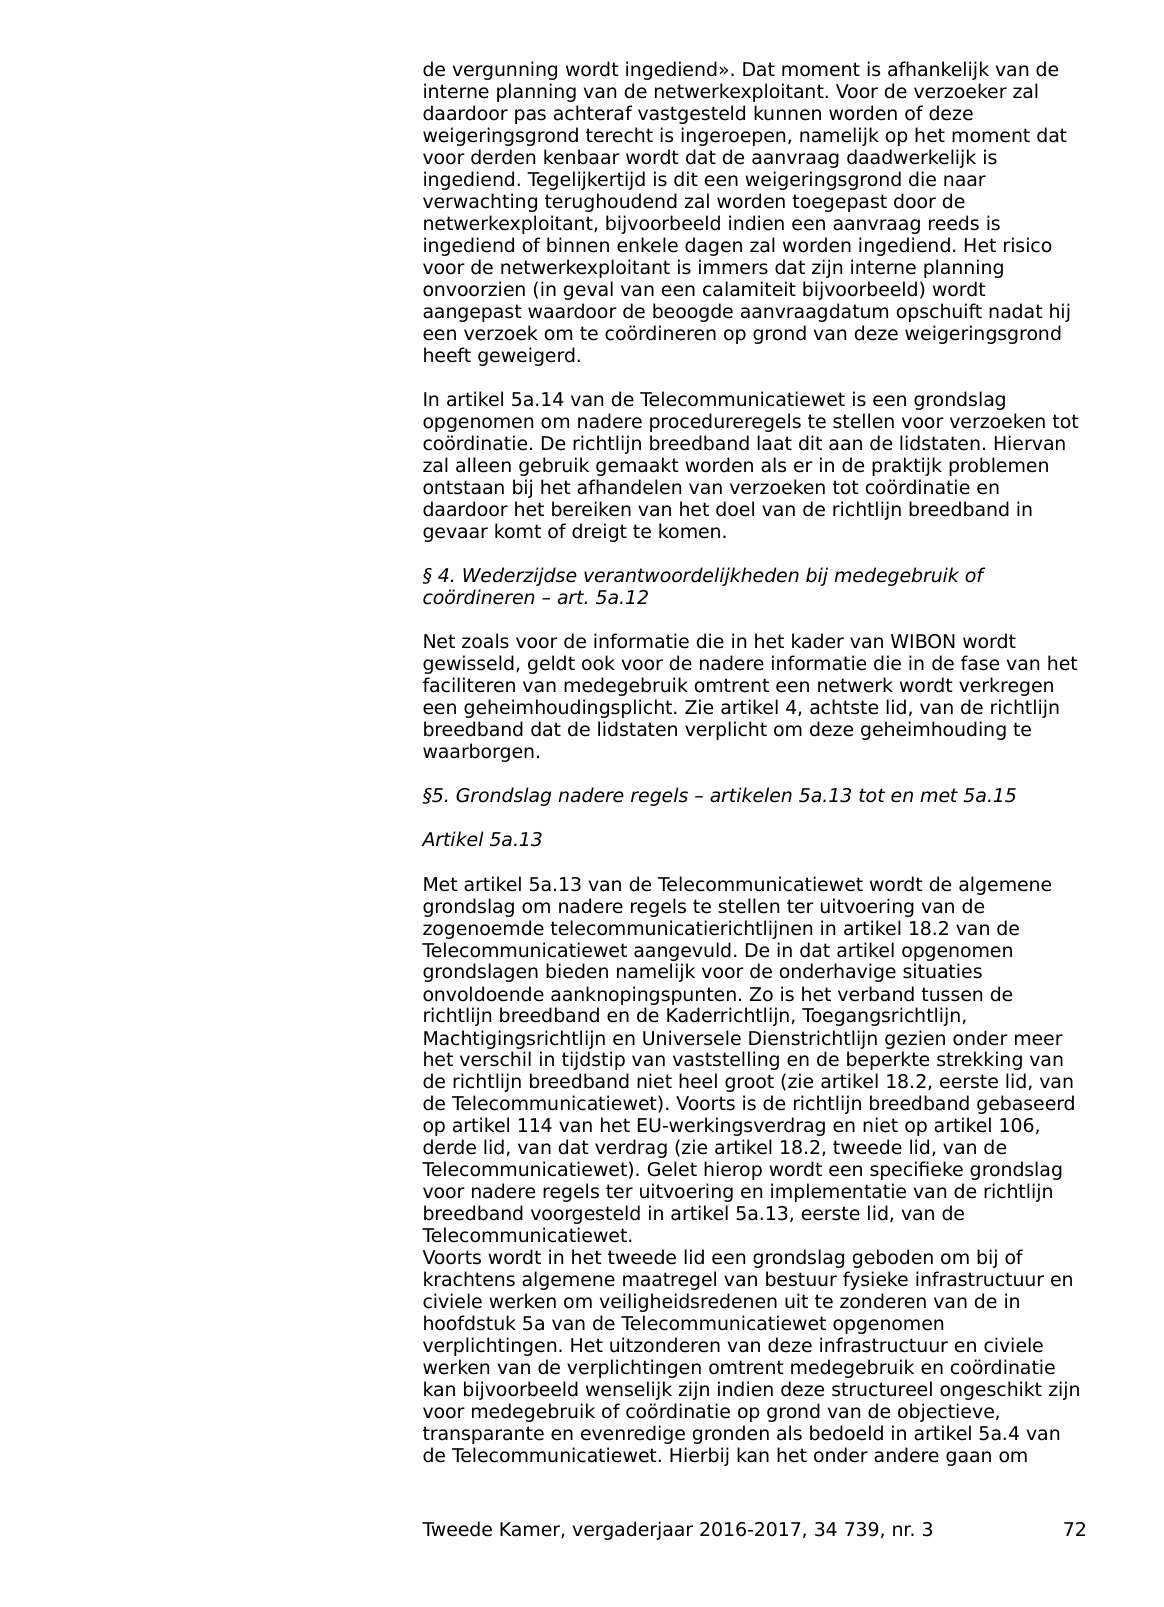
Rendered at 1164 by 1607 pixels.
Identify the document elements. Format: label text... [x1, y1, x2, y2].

subtitle §5. Grondslag nadere regels – artikelen 5a.13 tot en met 5a.15 [422, 785, 1087, 807]
text Net zoals voor de informatie die in het kader van WIBON wordt gewisseld, geldt ook voor de nadere informatie die in de fase van het faciliteren van medegebruik omtrent een netwerk wordt verkregen een geheimhoudingsplicht. Zie artikel 4, achtste lid, van de richtlijn breedband dat de lidstaten verplicht om deze geheimhouding te waarborgen. [422, 631, 1087, 763]
text In artikel 5a.14 van de Telecommunicatiewet is een grondslag opgenomen om nadere procedureregels te stellen voor verzoeken tot coördinatie. De richtlijn breedband laat dit aan de lidstaten. Hiervan zal alleen gebruik gemaakt worden als er in de praktijk problemen ontstaan bij het afhandelen van verzoeken tot coördinatie en daardoor het bereiken van het doel van de richtlijn breedband in gevaar komt of dreigt te komen. [422, 389, 1087, 543]
subtitle Artikel 5a.13 [422, 829, 1087, 851]
subtitle § 4. Wederzijdse verantwoordelijkheden bij medegebruik of coördineren – art. 5a.12 [422, 565, 1087, 609]
text de vergunning wordt ingediend». Dat moment is afhankelijk van de interne planning van de netwerkexploitant. Voor de verzoeker zal daardoor pas achteraf vastgesteld kunnen worden of deze weigeringsgrond terecht is ingeroepen, namelijk op het moment dat voor derden kenbaar wordt dat de aanvraag daadwerkelijk is ingediend. Tegelijkertijd is dit een weigeringsgrond die naar verwachting terughoudend zal worden toegepast door de netwerkexploitant, bijvoorbeeld indien een aanvraag reeds is ingediend of binnen enkele dagen zal worden ingediend. Het risico voor de netwerkexploitant is immers dat zijn interne planning onvoorzien (in geval van een calamiteit bijvoorbeeld) wordt aangepast waardoor de beoogde aanvraagdatum opschuift nadat hij een verzoek om te coördineren op grond van deze weigeringsgrond heeft geweigerd. [422, 59, 1087, 367]
text Met artikel 5a.13 van de Telecommunicatiewet wordt de algemene grondslag om nadere regels te stellen ter uitvoering van de zogenoemde telecommunicatierichtlijnen in artikel 18.2 van de Telecommunicatiewet aangevuld. De in dat artikel opgenomen grondslagen bieden namelijk voor de onderhavige situaties onvoldoende aanknopingspunten. Zo is het verband tussen de richtlijn breedband en de Kaderrichtlijn, Toegangsrichtlijn, Machtigingsrichtlijn en Universele Dienstrichtlijn gezien onder meer het verschil in tijdstip van vaststelling en de beperkte strekking van de richtlijn breedband niet heel groot (zie artikel 18.2, eerste lid, van de Telecommunicatiewet). Voorts is de richtlijn breedband gebaseerd op artikel 114 van het EU-werkingsverdrag en niet op artikel 106, derde lid, van dat verdrag (zie artikel 18.2, tweede lid, van de Telecommunicatiewet). Gelet hierop wordt een specifieke grondslag voor nadere regels ter uitvoering en implementatie van de richtlijn breedband voorgesteld in artikel 5a.13, eerste lid, van de Telecommunicatiewet. [422, 873, 1087, 1247]
text Voorts wordt in het tweede lid een grondslag geboden om bij of krachtens algemene maatregel van bestuur fysieke infrastructuur en civiele werken om veiligheidsredenen uit te zonderen van de in hoofdstuk 5a van de Telecommunicatiewet opgenomen verplichtingen. Het uitzonderen van deze infrastructuur en civiele werken van de verplichtingen omtrent medegebruik en coördinatie kan bijvoorbeeld wenselijk zijn indien deze structureel ongeschikt zijn voor medegebruik of coördinatie op grond van de objectieve, transparante en evenredige gronden als bedoeld in artikel 5a.4 van de Telecommunicatiewet. Hierbij kan het onder andere gaan om [422, 1247, 1087, 1467]
